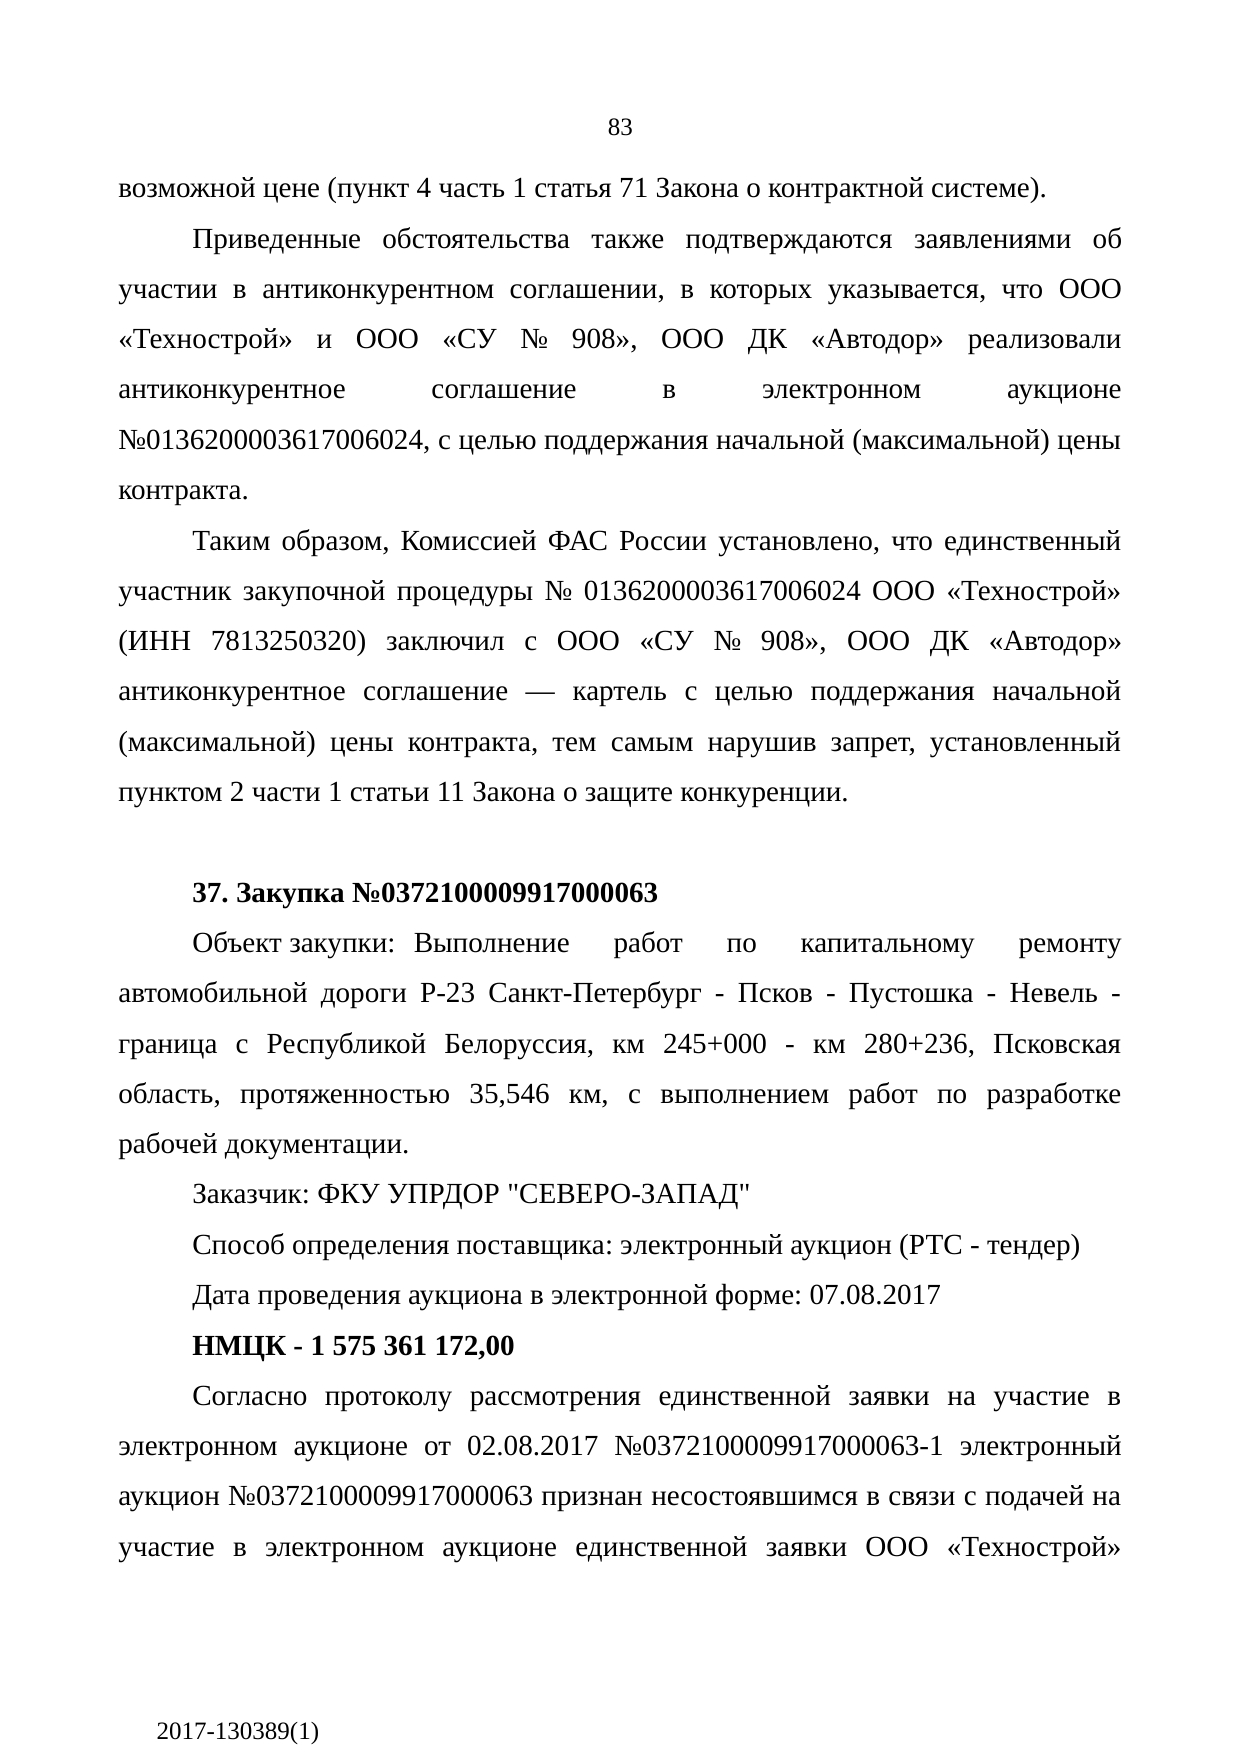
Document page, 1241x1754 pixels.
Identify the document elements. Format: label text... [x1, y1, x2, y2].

text Способ определения поставщика: электронный аукцион (РТС - тендер) [118, 1227, 1122, 1261]
text Объект закупки: Выполнение работ по капитальному ремонту автомобильной дороги Р-23 Санкт-Петербург - Псков - Пустошка - Невель - граница с Республикой Белоруссия, км 245+000 - км 280+236, Псковская область, протяженностью 35,546 км, с выполнением работ по разработке рабочей документации. [118, 925, 1122, 1160]
text Приведенные обстоятельства также подтверждаются заявлениями об участии в антиконкурентном соглашении, в которых указывается, что ООО «Технострой» и ООО «СУ № 908», ООО ДК «Автодор» реализовали антиконкурентное соглашение в электронном аукционе №0136200003617006024, с целью поддержания начальной (максимальной) цены контракта. [118, 221, 1122, 506]
text Дата проведения аукциона в электронной форме: 07.08.2017 [118, 1277, 1122, 1311]
text Таким образом, Комиссией ФАС России установлено, что единственный участник закупочной процедуры № 0136200003617006024 ООО «Технострой» (ИНН 7813250320) заключил с ООО «СУ № 908», ООО ДК «Автодор» антиконкурентное соглашение — картель с целью поддержания начальной (максимальной) цены контракта, тем самым нарушив запрет, установленный пунктом 2 части 1 статьи 11 Закона о защите конкуренции. [118, 523, 1122, 808]
text Согласно протоколу рассмотрения единственной заявки на участие в электронном аукционе от 02.08.2017 №0372100009917000063-1 электронный аукцион №0372100009917000063 признан несостоявшимся в связи с подачей на участие в электронном аукционе единственной заявки ООО «Технострой» [118, 1378, 1122, 1562]
text возможной цене (пункт 4 часть 1 статья 71 Закона о контрактной системе). [118, 170, 1122, 204]
text Заказчик: ФКУ УПРДОР "СЕВЕРО-ЗАПАД" [118, 1177, 1122, 1210]
text 37. Закупка №0372100009917000063 [118, 875, 1122, 908]
text НМЦК - 1 575 361 172,00 [118, 1328, 1122, 1361]
